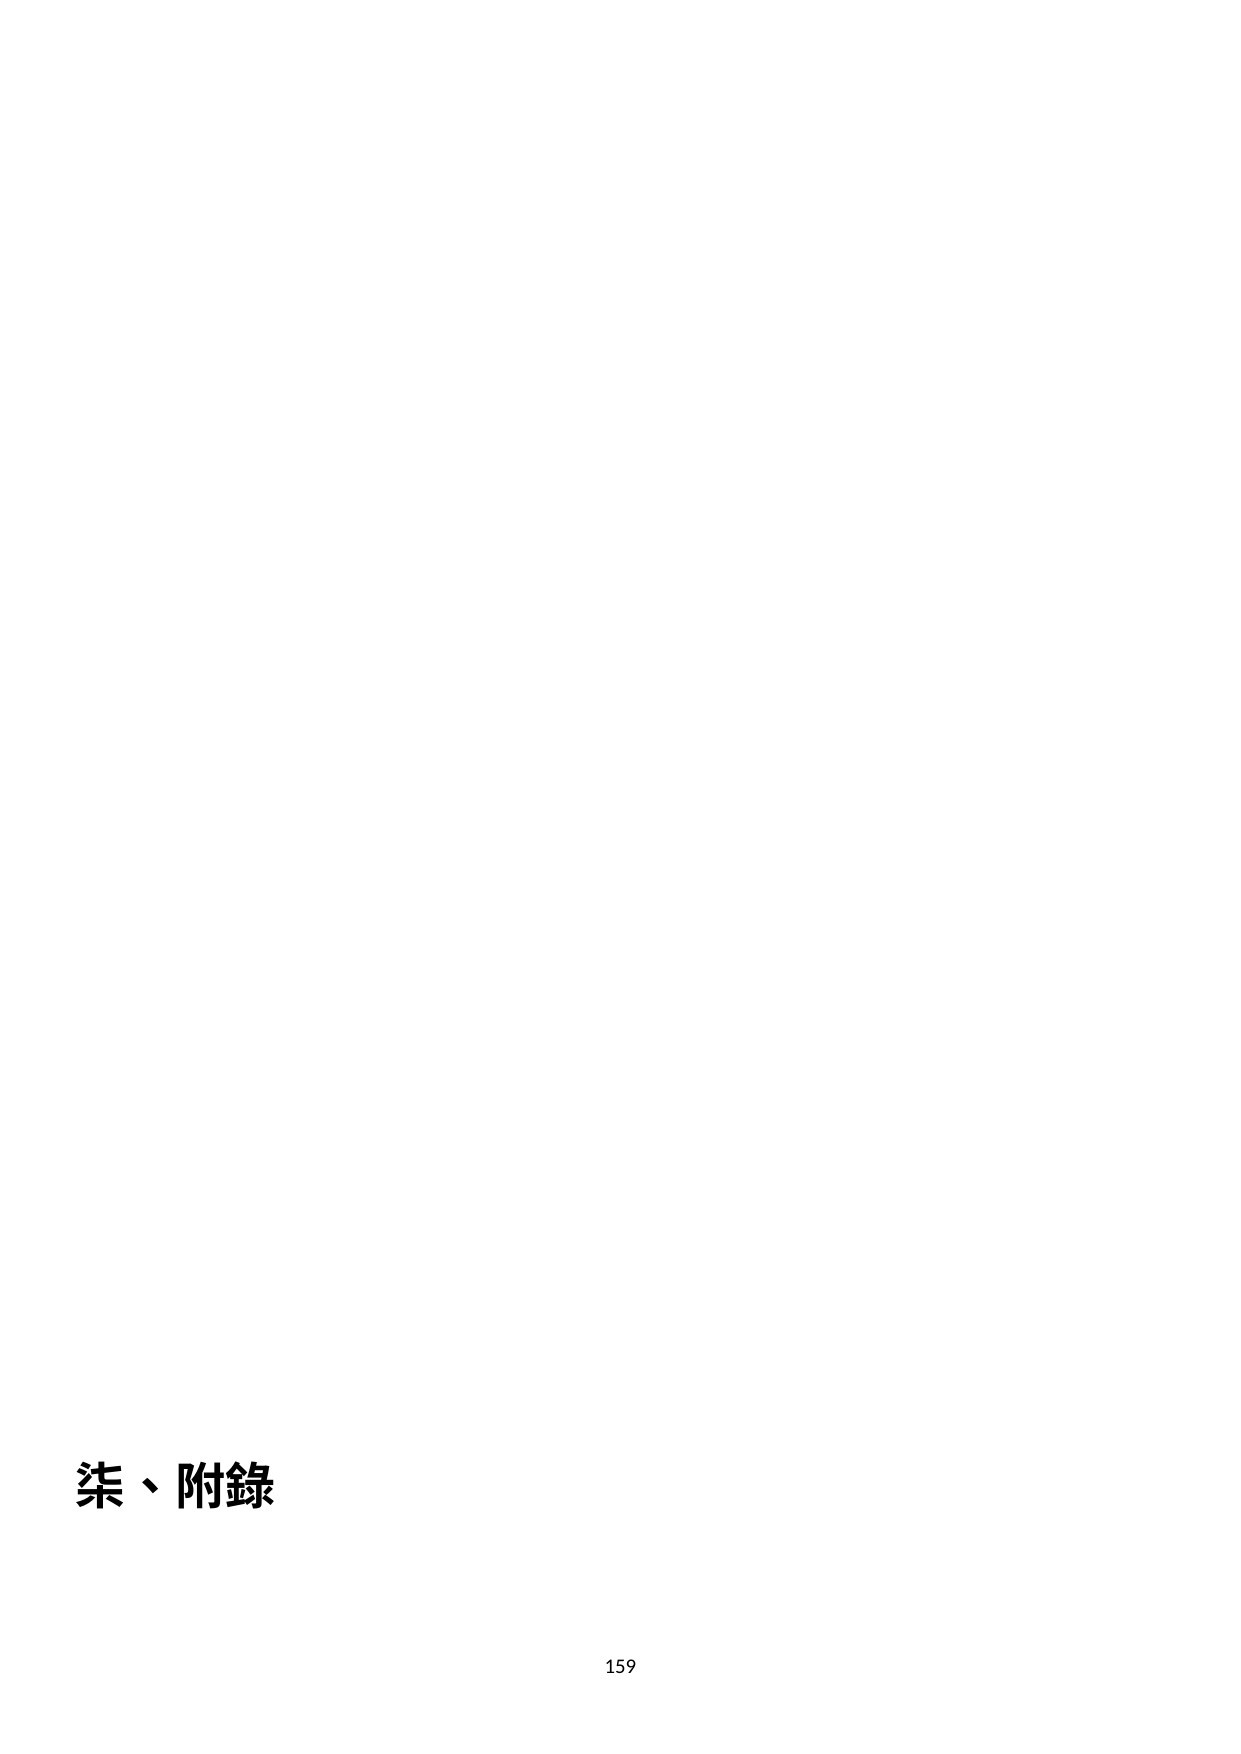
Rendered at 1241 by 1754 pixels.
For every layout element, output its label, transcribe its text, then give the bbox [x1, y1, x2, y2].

text 柒、附錄 [75, 1409, 1165, 1534]
